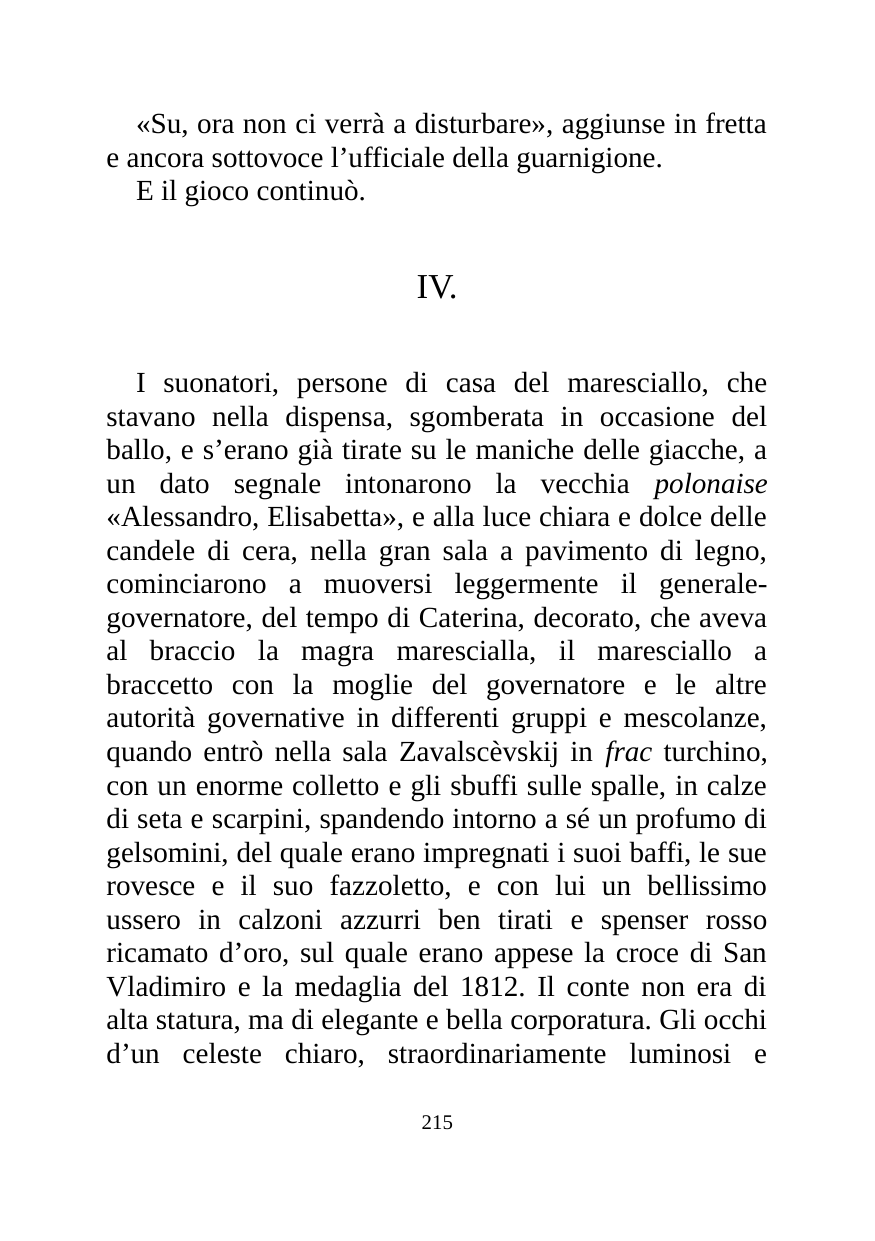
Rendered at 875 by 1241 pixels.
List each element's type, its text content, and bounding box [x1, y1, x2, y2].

subtitle IV. [106, 266, 768, 306]
text E il gioco continuò. [106, 173, 768, 207]
text «Su, ora non ci verrà a disturbare», aggiunse in fretta e ancora sottovoce l’ufficiale della guarnigione. [106, 106, 768, 173]
text I suonatori, persone di casa del maresciallo, che stavano nella dispensa, sgomberata in occasione del ballo, e s’erano già tirate su le maniche delle giacche, a un dato segnale intonarono la vecchia polonaise «Alessandro, Elisabetta», e alla luce chiara e dolce delle candele di cera, nella gran sala a pavimento di legno, cominciarono a muoversi leggermente il generale-governatore, del tempo di Caterina, decorato, che aveva al braccio la magra marescialla, il maresciallo a braccetto con la moglie del governatore e le altre autorità governative in differenti gruppi e mescolanze, quando entrò nella sala Zavalscèvskij in frac turchino, con un enorme colletto e gli sbuffi sulle spalle, in calze di seta e scarpini, spandendo intorno a sé un profumo di gelsomini, del quale erano impregnati i suoi baffi, le sue rovesce e il suo fazzoletto, e con lui un bellissimo ussero in calzoni azzurri ben tirati e spenser rosso ricamato d’oro, sul quale erano appese la croce di San Vladimiro e la medaglia del 1812. Il conte non era di alta statura, ma di elegante e bella corporatura. Gli occhi d’un celeste chiaro, straordinariamente luminosi e [106, 365, 768, 1069]
